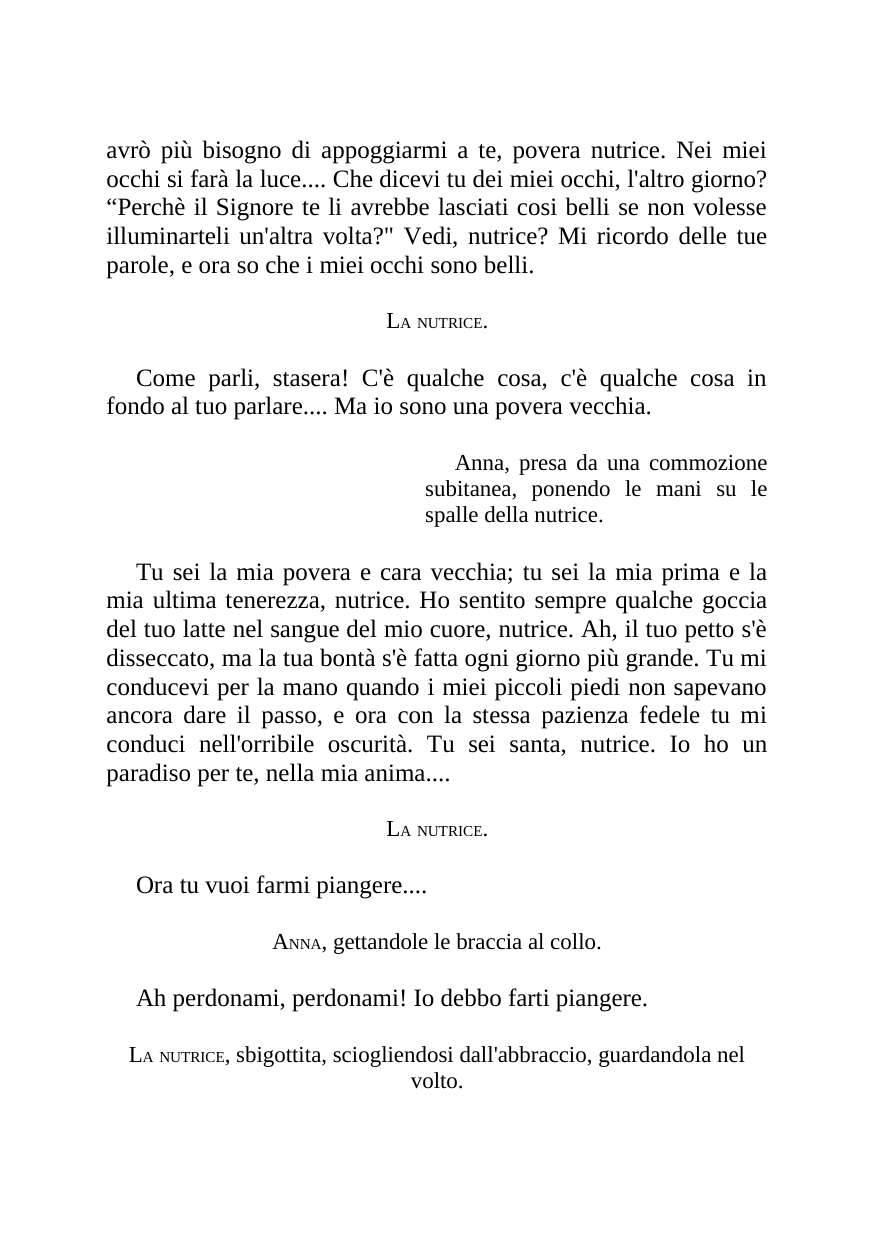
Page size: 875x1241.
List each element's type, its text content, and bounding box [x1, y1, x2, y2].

text Anna, gettandole le braccia al collo. [106, 928, 768, 954]
text Tu sei la mia povera e cara vecchia; tu sei la mia prima e la mia ultima tenerezza, nutrice. Ho sentito sempre qualche goccia del tuo latte nel sangue del mio cuore, nutrice. Ah, il tuo petto s'è disseccato, ma la tua bontà s'è fatta ogni giorno più grande. Tu mi conducevi per la mano quando i miei piccoli piedi non sapevano ancora dare il passo, e ora con la stessa pazienza fedele tu mi conduci nell'orribile oscurità. Tu sei santa, nutrice. Io ho un paradiso per te, nella mia anima.... [106, 557, 768, 787]
text Anna, presa da una commozione subitanea, ponendo le mani su le spalle della nutrice. [425, 449, 768, 528]
text avrò più bisogno di appoggiarmi a te, povera nutrice. Nei miei occhi si farà la luce.... Che dicevi tu dei miei occhi, l'altro giorno? “Perchè il Signore te li avrebbe lasciati cosi belli se non volesse illuminarteli un'altra volta?" Vedi, nutrice? Mi ricordo delle tue parole, e ora so che i miei occhi sono belli. [106, 135, 768, 279]
text Ah perdonami, perdonami! Io debbo farti piangere. [106, 983, 768, 1012]
text La nutrice, sbigottita, sciogliendosi dall'abbraccio, guardandola nel volto. [106, 1041, 768, 1093]
text Come parli, stasera! C'è qualche cosa, c'è qualche cosa in fondo al tuo parlare.... Ma io sono una povera vecchia. [106, 363, 768, 420]
text La nutrice. [106, 815, 768, 842]
text La nutrice. [106, 307, 768, 334]
text Ora tu vuoi farmi piangere.... [106, 871, 768, 899]
